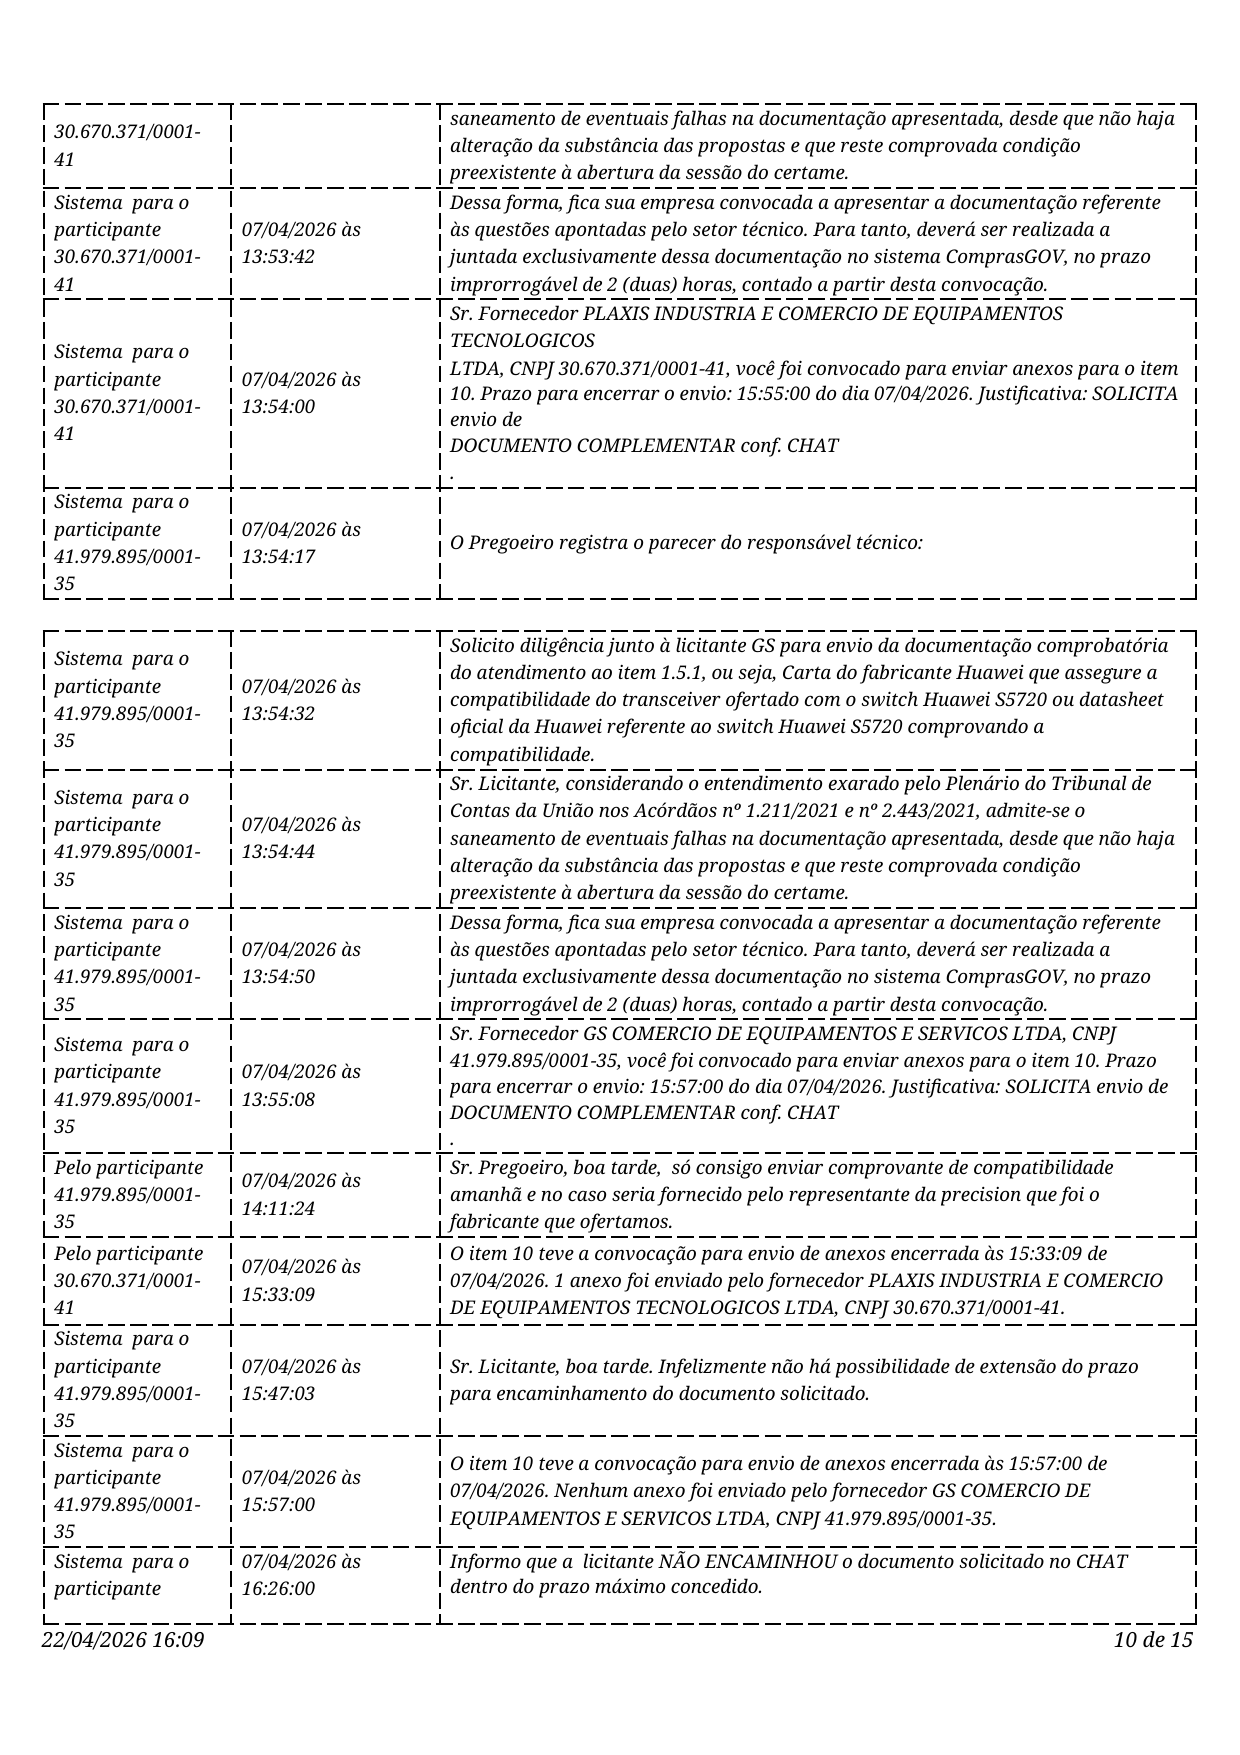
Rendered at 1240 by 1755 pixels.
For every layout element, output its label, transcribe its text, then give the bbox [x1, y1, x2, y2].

table_cell Sistema para o participante 41.979.895/0001-35 [44, 907, 231, 1018]
table_cell Sistema para o participante 41.979.895/0001-35 [44, 1018, 231, 1152]
table_cell [231, 103, 439, 187]
table_cell 07/04/2026 às 13:53:42 [231, 187, 439, 298]
table_cell 07/04/2026 às 13:54:00 [231, 298, 439, 487]
table_cell Sr. Fornecedor GS COMERCIO DE EQUIPAMENTOS E SERVICOS LTDA, CNPJ 41.979.895/0001-35, você foi convocado para enviar anexos para o item 10. Prazo para encerrar o envio: 15:57:00 do dia 07/04/2026. Justificativa: SOLICITA envio de DOCUMENTO COMPLEMENTAR conf. CHAT . [440, 1018, 1196, 1152]
table_cell Sistema para o participante 30.670.371/0001-41 [44, 298, 231, 487]
table_cell 30.670.371/0001-41 [44, 103, 231, 187]
table_cell Sistema para o participante 41.979.895/0001-35 [44, 1435, 231, 1546]
table_cell Dessa forma, fica sua empresa convocada a apresentar a documentação referente às questões apontadas pelo setor técnico. Para tanto, deverá ser realizada a juntada exclusivamente dessa documentação no sistema ComprasGOV, no prazo improrrogável de 2 (duas) horas, contado a partir desta convocação. [440, 187, 1196, 298]
table_cell Sistema para o participante 41.979.895/0001-35 [44, 769, 231, 907]
table_header Solicito diligência junto à licitante GS para envio da documentação comprobatória do atendimento ao item 1.5.1, ou seja, Carta do fabricante Huawei que assegure a compatibilidade do transceiver ofertado com o switch Huawei S5720 ou datasheet oficial da Huawei referente ao switch Huawei S5720 comprovando a compatibilidade. [440, 630, 1196, 768]
table_header 07/04/2026 às 13:54:32 [231, 630, 439, 768]
table_cell O Pregoeiro registra o parecer do responsável técnico: [440, 487, 1196, 598]
table_cell Sr. Fornecedor PLAXIS INDUSTRIA E COMERCIO DE EQUIPAMENTOS TECNOLOGICOS LTDA, CNPJ 30.670.371/0001-41, você foi convocado para enviar anexos para o item 10. Prazo para encerrar o envio: 15:55:00 do dia 07/04/2026. Justificativa: SOLICITA envio de DOCUMENTO COMPLEMENTAR conf. CHAT . [440, 298, 1196, 487]
table_cell 07/04/2026 às 13:54:17 [231, 487, 439, 598]
table_cell Informo que a licitante NÃO ENCAMINHOU o documento solicitado no CHAT dentro do prazo máximo concedido. [440, 1546, 1196, 1623]
table_cell 07/04/2026 às 13:54:50 [231, 907, 439, 1018]
table_cell 07/04/2026 às 16:26:00 [231, 1546, 439, 1623]
table_cell Sistema para o participante 30.670.371/0001-41 [44, 187, 231, 298]
table_cell Pelo participante 41.979.895/0001-35 [44, 1152, 231, 1236]
table_cell 07/04/2026 às 15:47:03 [231, 1324, 439, 1435]
table_cell 07/04/2026 às 13:55:08 [231, 1018, 439, 1152]
table_cell 07/04/2026 às 14:11:24 [231, 1152, 439, 1236]
table_cell Sr. Pregoeiro, boa tarde, só consigo enviar comprovante de compatibilidade amanhã e no caso seria fornecido pelo representante da precision que foi o fabricante que ofertamos. [440, 1152, 1196, 1236]
table_header Sistema para o participante 41.979.895/0001-35 [44, 630, 231, 768]
table_cell 07/04/2026 às 13:54:44 [231, 769, 439, 907]
table_cell Pelo participante 30.670.371/0001-41 [44, 1236, 231, 1323]
table_cell Sistema para o participante [44, 1546, 231, 1623]
table_cell Sistema para o participante 41.979.895/0001-35 [44, 487, 231, 598]
table_cell Sistema para o participante 41.979.895/0001-35 [44, 1324, 231, 1435]
table_cell O item 10 teve a convocação para envio de anexos encerrada às 15:57:00 de 07/04/2026. Nenhum anexo foi enviado pelo fornecedor GS COMERCIO DE EQUIPAMENTOS E SERVICOS LTDA, CNPJ 41.979.895/0001-35. [440, 1435, 1196, 1546]
table_cell Sr. Licitante, boa tarde. Infelizmente não há possibilidade de extensão do prazo para encaminhamento do documento solicitado. [440, 1324, 1196, 1435]
table_cell 07/04/2026 às 15:33:09 [231, 1236, 439, 1323]
table_cell saneamento de eventuais falhas na documentação apresentada, desde que não haja alteração da substância das propostas e que reste comprovada condição preexistente à abertura da sessão do certame. [440, 103, 1196, 187]
table_cell Sr. Licitante, considerando o entendimento exarado pelo Plenário do Tribunal de Contas da União nos Acórdãos nº 1.211/2021 e nº 2.443/2021, admite-se o saneamento de eventuais falhas na documentação apresentada, desde que não haja alteração da substância das propostas e que reste comprovada condição preexistente à abertura da sessão do certame. [440, 769, 1196, 907]
table_cell 07/04/2026 às 15:57:00 [231, 1435, 439, 1546]
table_cell O item 10 teve a convocação para envio de anexos encerrada às 15:33:09 de 07/04/2026. 1 anexo foi enviado pelo fornecedor PLAXIS INDUSTRIA E COMERCIO DE EQUIPAMENTOS TECNOLOGICOS LTDA, CNPJ 30.670.371/0001-41. [440, 1236, 1196, 1323]
table_cell Dessa forma, fica sua empresa convocada a apresentar a documentação referente às questões apontadas pelo setor técnico. Para tanto, deverá ser realizada a juntada exclusivamente dessa documentação no sistema ComprasGOV, no prazo improrrogável de 2 (duas) horas, contado a partir desta convocação. [440, 907, 1196, 1018]
